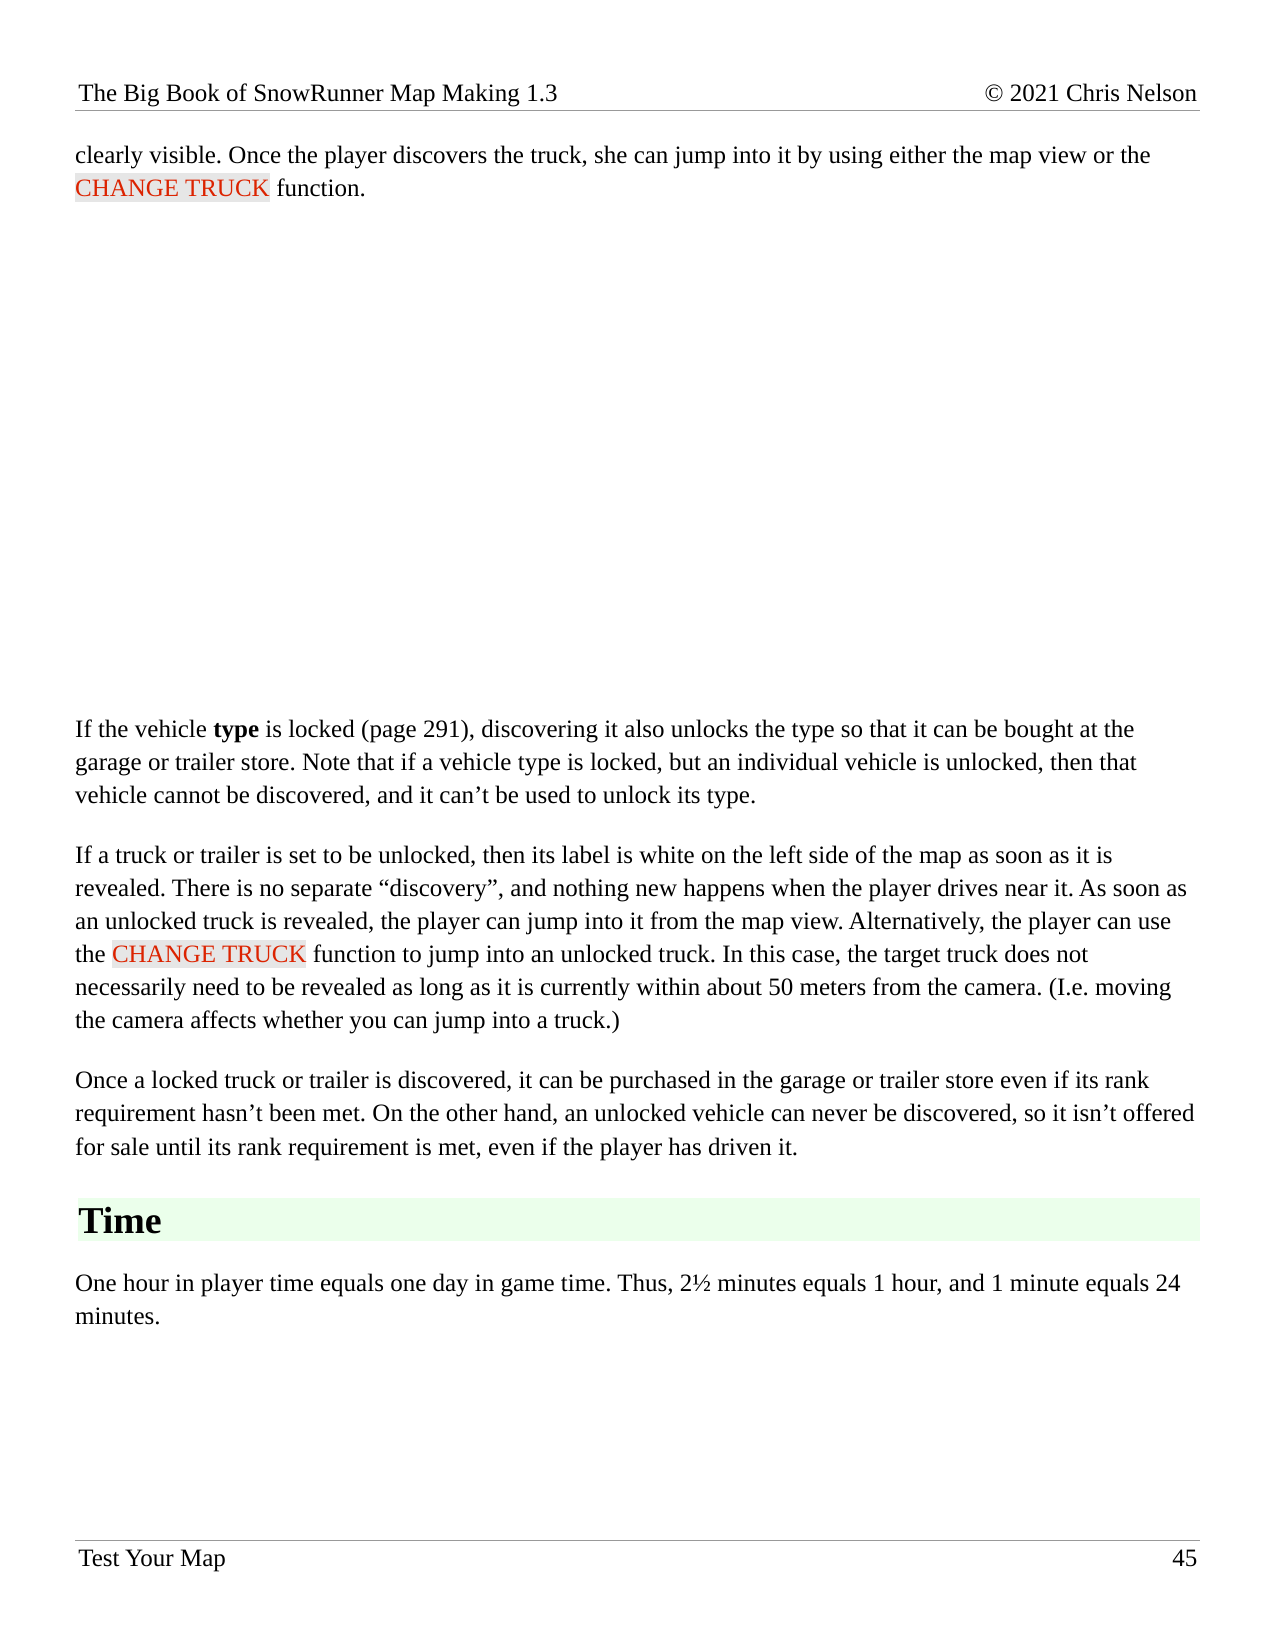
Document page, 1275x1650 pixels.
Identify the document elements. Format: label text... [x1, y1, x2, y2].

text One hour in player time equals one day in game time. Thus, 2½ minutes equals 1 hour, and 1 minute equals 24 minutes. [75, 1268, 1200, 1330]
subtitle Time [78, 1198, 1200, 1241]
text clearly visible. Once the player discovers the truck, she can jump into it by using either the map view or the CHANGE TRUCK function. [75, 140, 1200, 202]
text Once a locked truck or trailer is discovered, it can be purchased in the garage or trailer store even if its rank requirement hasn’t been met. On the other hand, an unlocked vehicle can never be discovered, so it isn’t offered for sale until its rank requirement is met, even if the player has driven it. [75, 1066, 1200, 1160]
text If a truck or trailer is set to be unlocked, then its label is white on the left side of the map as soon as it is revealed. There is no separate “discovery”, and nothing new happens when the player drives near it. As soon as an unlocked truck is revealed, the player can jump into it from the map view. Alternatively, the player can use the CHANGE TRUCK function to jump into an unlocked truck. In this case, the target truck does not necessarily need to be revealed as long as it is currently within about 50 meters from the camera. (I.e. moving the camera affects whether you can jump into a truck.) [75, 840, 1200, 1034]
text If the vehicle type is locked (page 291), discovering it also unlocks the type so that it can be bought at the garage or trailer store. Note that if a vehicle type is locked, but an individual vehicle is unlocked, then that vehicle cannot be discovered, and it can’t be used to unlock its type. [75, 714, 1200, 809]
